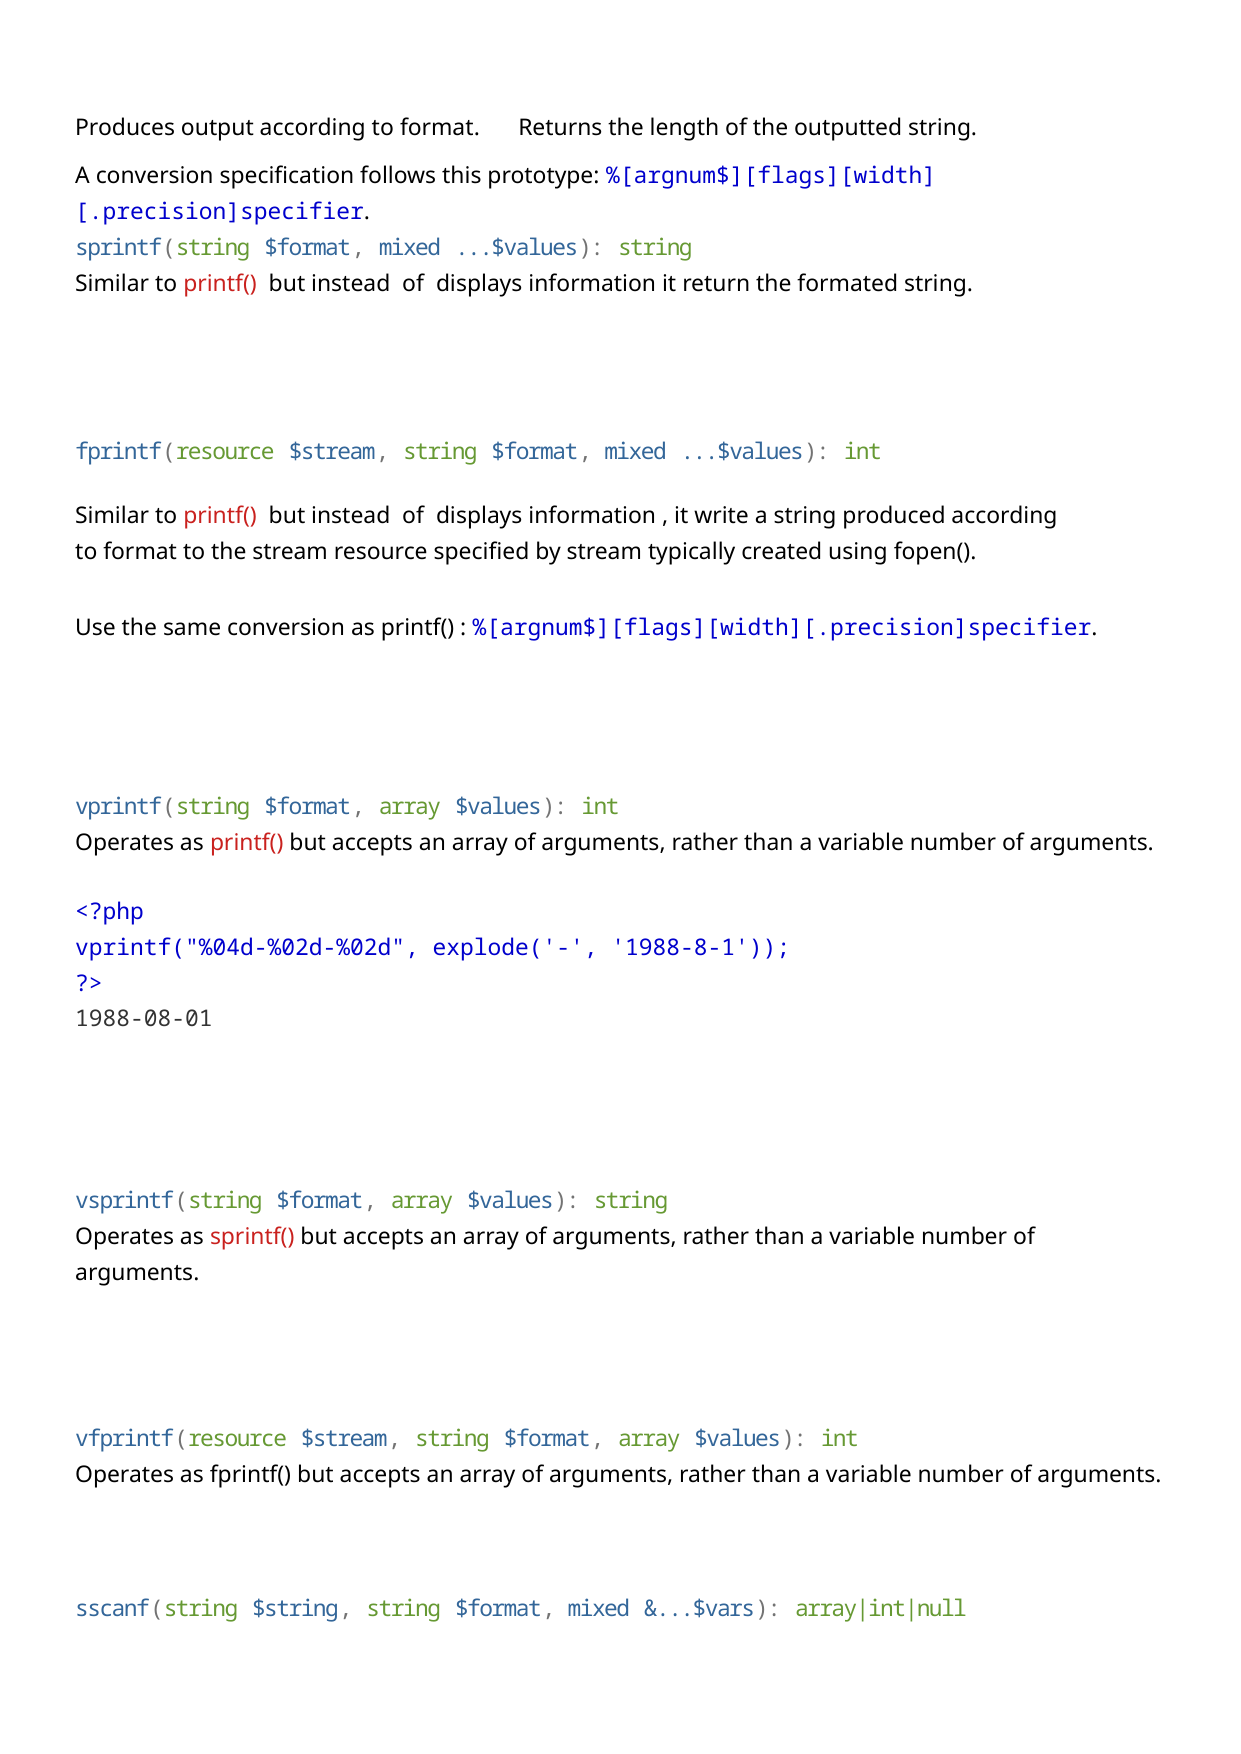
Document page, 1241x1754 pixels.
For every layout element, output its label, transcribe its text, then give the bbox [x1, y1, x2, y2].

text Operates as printf() but accepts an array of arguments, rather than a variable number of arguments. [75, 826, 1165, 857]
text vfprintf(resource $stream, string $format, array $values): int [75, 1422, 1165, 1453]
text 1988-08-01 [75, 1002, 1165, 1034]
text Use the same conversion as printf() : %[argnum$][flags][width][.precision]specifier. [75, 610, 1165, 642]
text <?php vprintf("%04d-%02d-%02d", explode('-', '1988-8-1')); ?> [75, 894, 1165, 998]
text vsprintf(string $format, array $values): string [75, 1184, 1165, 1215]
text Similar to printf() but instead of displays information , it write a string produced according to format to the stream resource specified by stream typically created using fopen(). [75, 499, 1165, 567]
text A conversion specification follows this prototype: %[argnum$][flags][width][.precision]specifier. [75, 159, 1165, 226]
text vprintf(string $format, array $values): int [75, 790, 1165, 821]
text fprintf(resource $stream, string $format, mixed ...$values): int [75, 435, 1165, 466]
text Operates as sprintf() but accepts an array of arguments, rather than a variable number of arguments. [75, 1220, 1165, 1287]
text Operates as fprintf() but accepts an array of arguments, rather than a variable number of arguments. [75, 1458, 1165, 1489]
text sprintf(string $format, mixed ...$values): string [75, 231, 1165, 262]
text Produces output according to format. Returns the length of the outputted string. [75, 111, 1165, 142]
text sscanf(string $string, string $format, mixed &...$vars): array|int|null [75, 1592, 1165, 1623]
text Similar to printf() but instead of displays information it return the formated string. [75, 267, 1165, 298]
